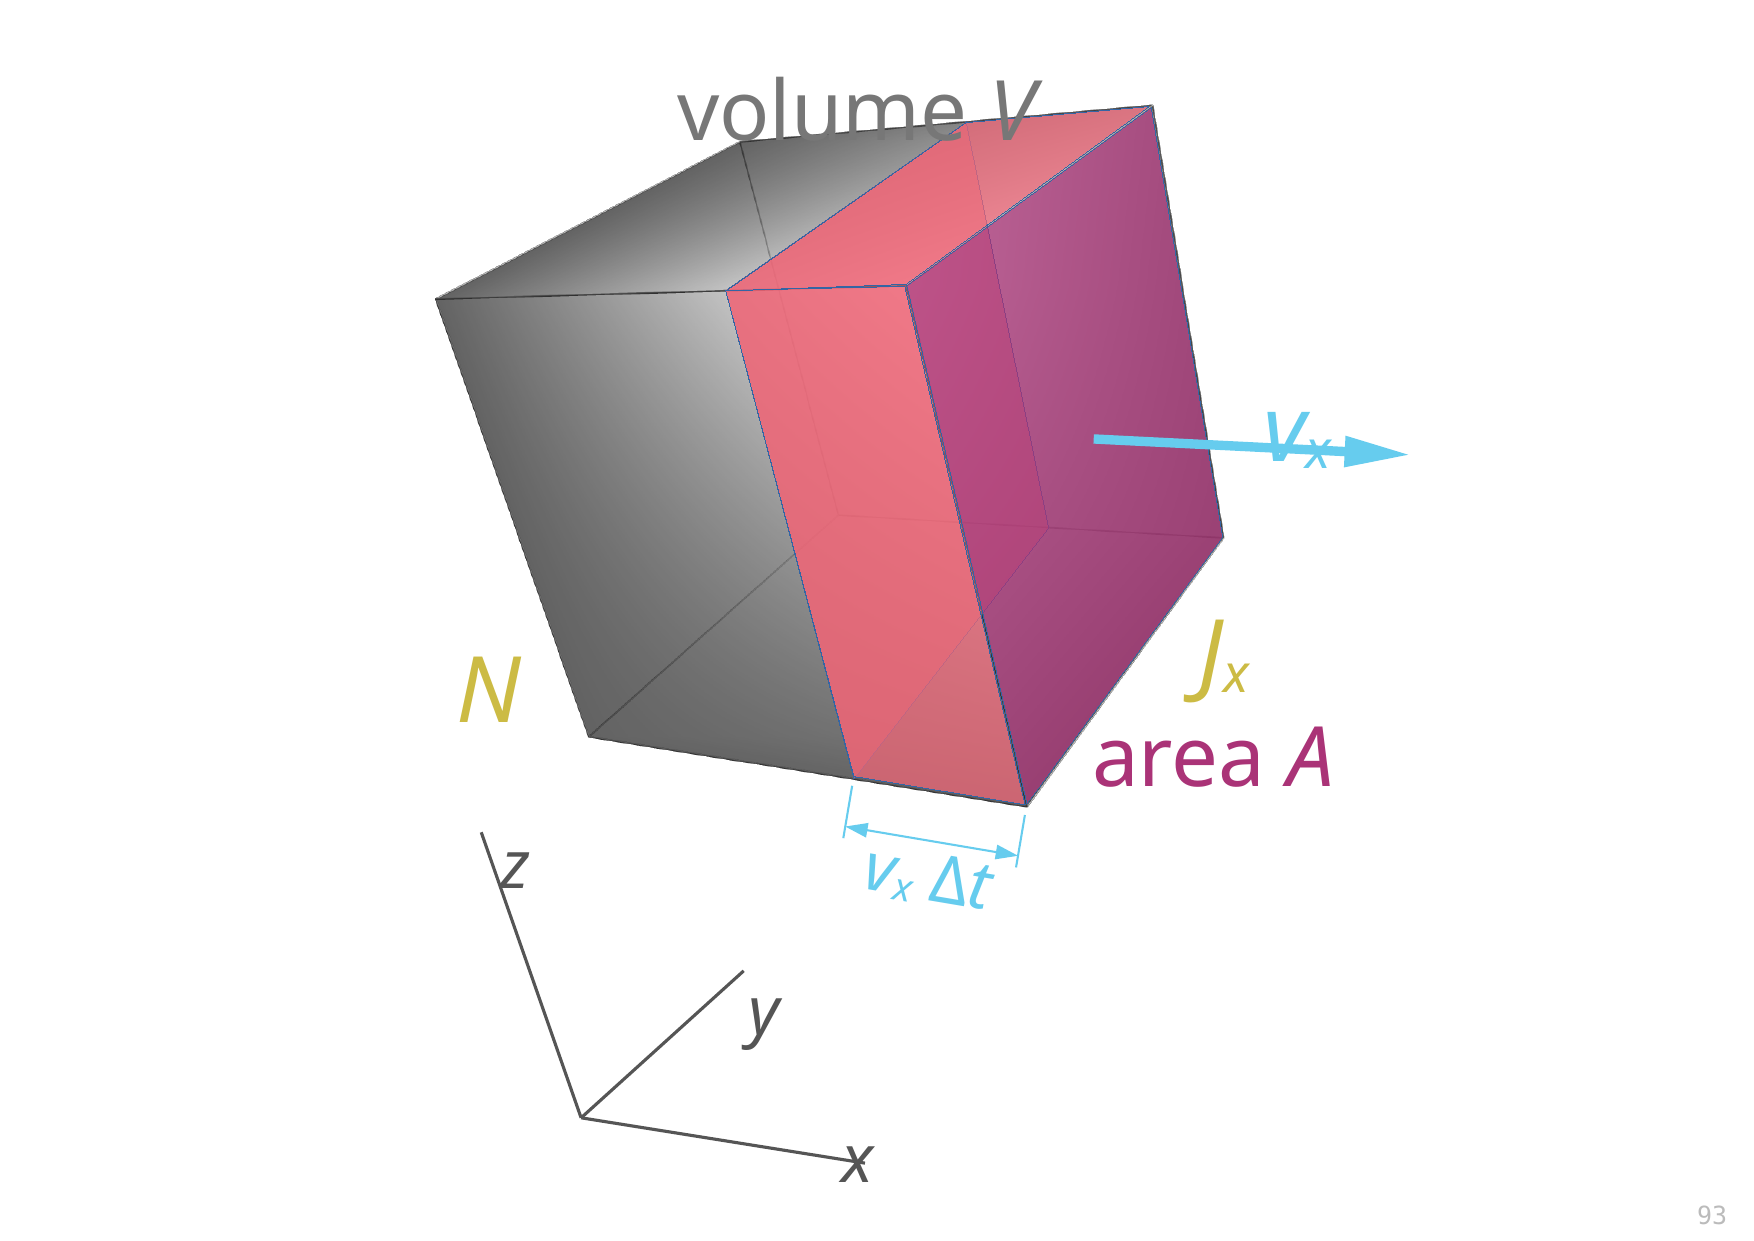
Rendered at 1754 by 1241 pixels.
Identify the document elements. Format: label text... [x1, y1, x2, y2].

text_box z [486, 801, 525, 890]
text_box area A [1077, 689, 1343, 788]
text_box [725, 106, 1223, 805]
text_box y [733, 946, 775, 1036]
text_box x [827, 1094, 868, 1183]
text_box N [441, 616, 544, 724]
text_box vx [1248, 355, 1351, 463]
text_box Jx [1183, 580, 1271, 688]
text_box volume V [662, 43, 1054, 142]
